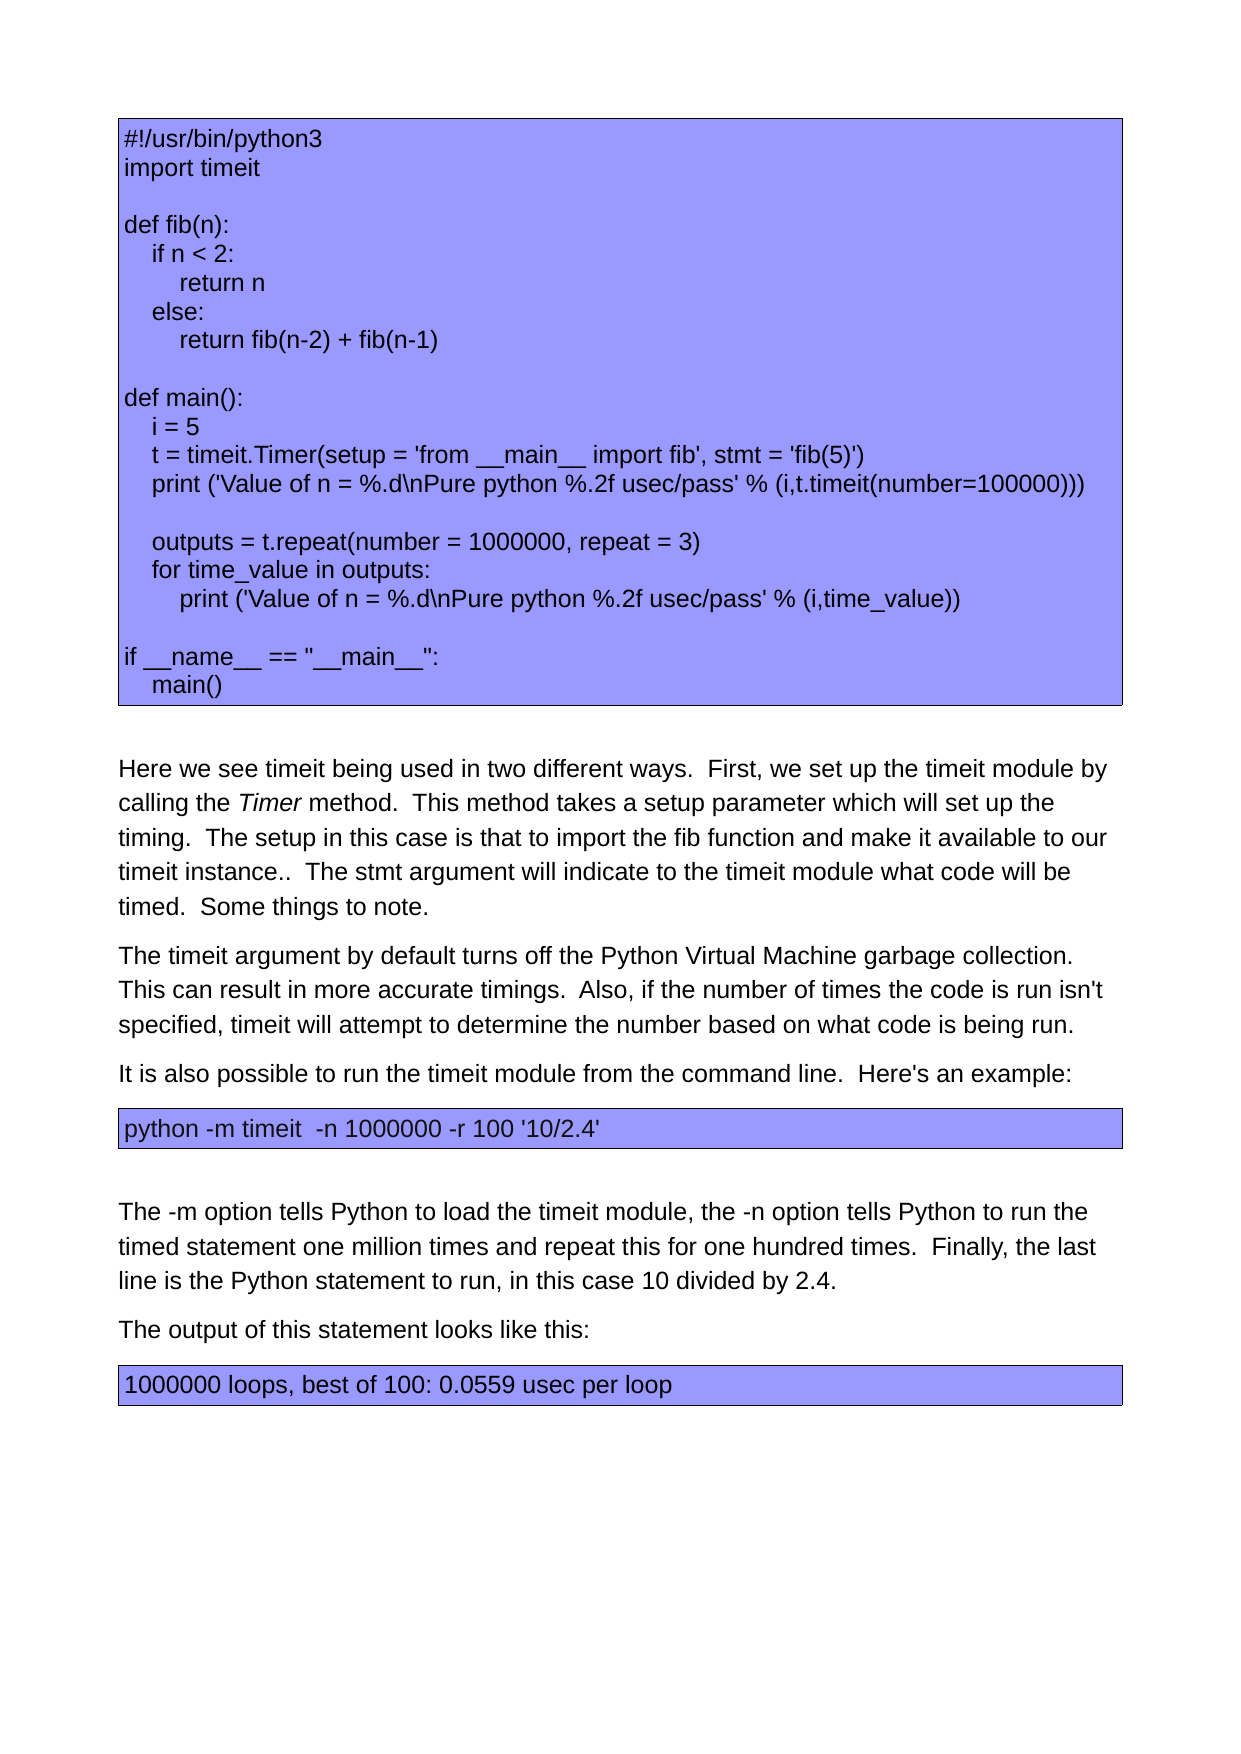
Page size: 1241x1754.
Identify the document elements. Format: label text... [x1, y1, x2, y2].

text The output of this statement looks like this: [118, 1315, 1122, 1344]
table_header python -m timeit -n 1000000 -r 100 '10/2.4' [119, 1109, 1122, 1148]
table_header 1000000 loops, best of 100: 0.0559 usec per loop [119, 1366, 1122, 1405]
text The -m option tells Python to load the timeit module, the -n option tells Python to run the timed statement one million times and repeat this for one hundred times. Finally, the last line is the Python statement to run, in this case 10 divided by 2.4. [118, 1197, 1122, 1295]
text It is also possible to run the timeit module from the command line. Here's an example: [118, 1059, 1122, 1088]
text The timeit argument by default turns off the Python Virtual Machine garbage collection. This can result in more accurate timings. Also, if the number of times the code is run isn't specified, timeit will attempt to determine the number based on what code is being run. [118, 941, 1122, 1038]
text Here we see timeit being used in two different ways. First, we set up the timeit module by calling the Timer method. This method takes a setup parameter which will set up the timing. The setup in this case is that to import the fib function and make it available to our timeit instance.. The stmt argument will indicate to the timeit module what code will be timed. Some things to note. [118, 754, 1122, 921]
table_header #!/usr/bin/python3 import timeit def fib(n): if n < 2: return n else: return fib(n-2) + fib(n-1) def main(): i = 5 t = timeit.Timer(setup = 'from __main__ import fib', stmt = 'fib(5)') print ('Value of n = %.d\nPure python %.2f usec/pass' % (i,t.timeit(number=100000))) outputs = t.repeat(number = 1000000, repeat = 3) for time_value in outputs: print ('Value of n = %.d\nPure python %.2f usec/pass' % (i,time_value)) if __name__ == "__main__": main() [119, 119, 1122, 705]
